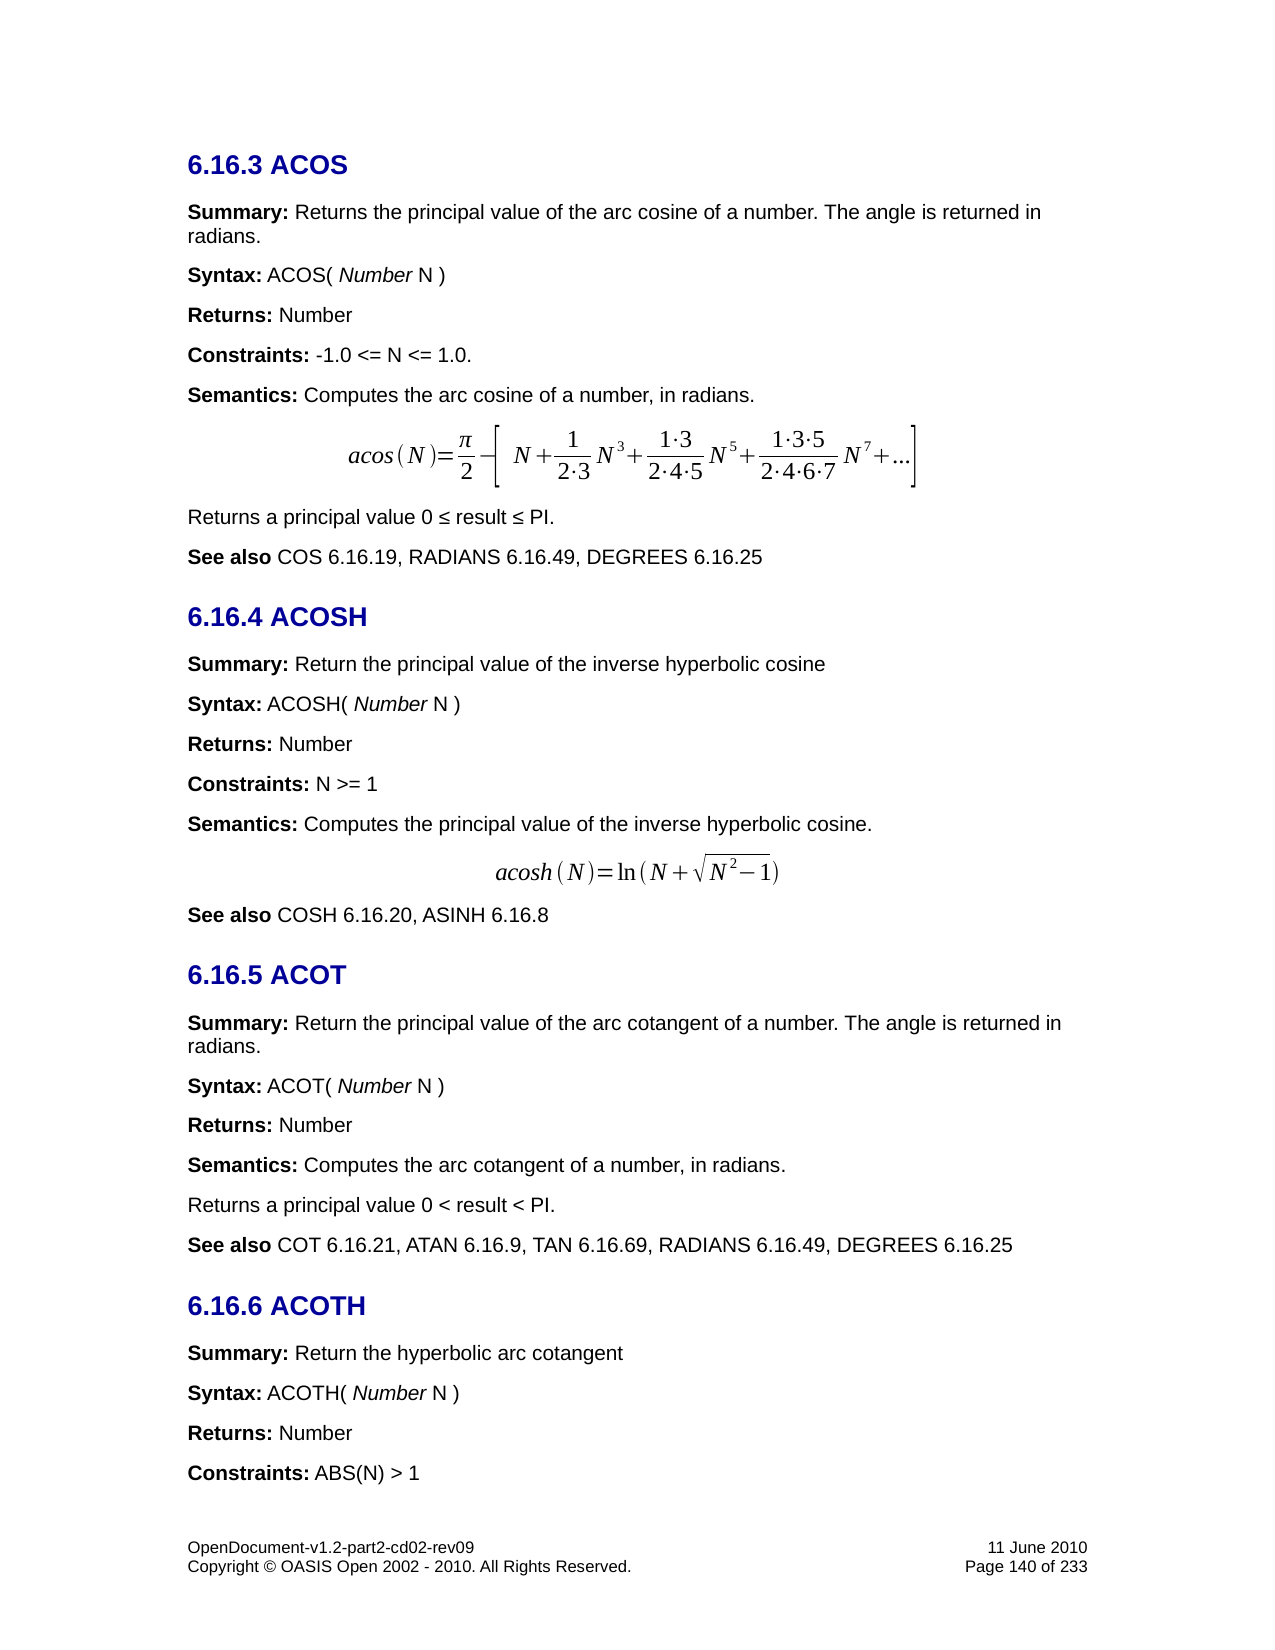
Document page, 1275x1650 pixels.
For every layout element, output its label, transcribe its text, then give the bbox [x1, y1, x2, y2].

text Returns a principal value 0 ≤ result ≤ PI. [187, 505, 1088, 529]
text Returns a principal value 0 < result < PI. [187, 1194, 1088, 1217]
text Syntax: ACOSH( Number N ) [187, 693, 1088, 716]
subtitle ACOSH [187, 602, 1088, 632]
text Syntax: ACOT( Number N ) [187, 1074, 1088, 1097]
text Returns: Number [187, 1114, 1088, 1137]
text Summary: Returns the principal value of the arc cosine of a number. The angle is returned in radians. [187, 201, 1088, 247]
text See also COSH 6.16.20, ASINH 6.16.8 [187, 903, 1088, 927]
subtitle ACOTH [187, 1290, 1088, 1321]
text Semantics: Computes the arc cosine of a number, in radians. [187, 384, 1088, 407]
text Returns: Number [187, 1421, 1088, 1444]
text Constraints: -1.0 <= N <= 1.0. [187, 344, 1088, 367]
text Syntax: ACOS( Number N ) [187, 264, 1088, 287]
text See also COS 6.16.19, RADIANS 6.16.49, DEGREES 6.16.25 [187, 545, 1088, 568]
text Constraints: ABS(N) > 1 [187, 1461, 1088, 1484]
text Returns: Number [187, 304, 1088, 327]
text See also COT 6.16.21, ATAN 6.16.9, TAN 6.16.69, RADIANS 6.16.49, DEGREES 6.16.25 [187, 1234, 1088, 1257]
text Semantics: Computes the arc cotangent of a number, in radians. [187, 1154, 1088, 1177]
text Semantics: Computes the principal value of the inverse hyperbolic cosine. [187, 812, 1088, 836]
text Constraints: N >= 1 [187, 773, 1088, 796]
text Syntax: ACOTH( Number N ) [187, 1381, 1088, 1404]
text Returns: Number [187, 733, 1088, 756]
subtitle ACOT [187, 960, 1088, 990]
text Summary: Return the principal value of the arc cotangent of a number. The angle is returned in radians. [187, 1011, 1088, 1058]
text Summary: Return the principal value of the inverse hyperbolic cosine [187, 653, 1088, 676]
subtitle ACOS [187, 150, 1088, 180]
text Summary: Return the hyperbolic arc cotangent [187, 1341, 1088, 1365]
